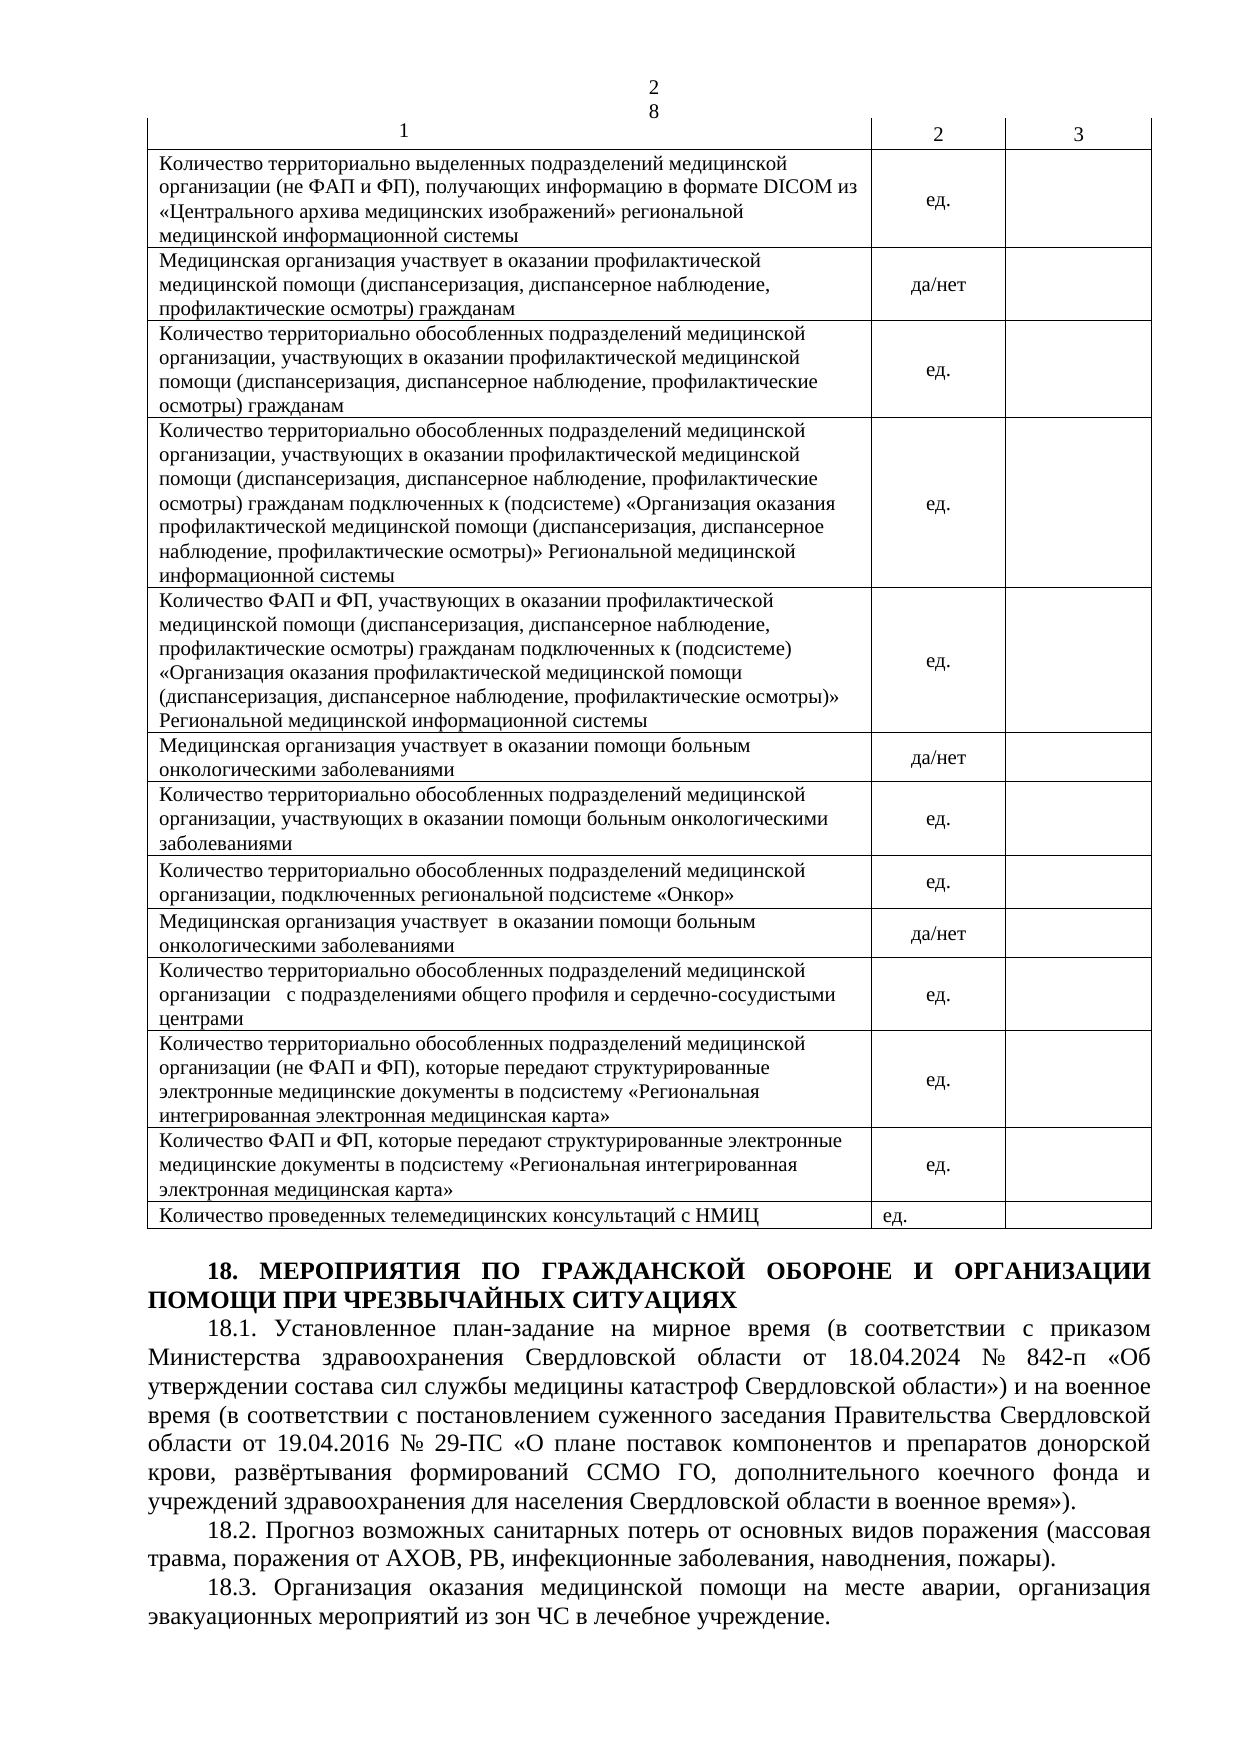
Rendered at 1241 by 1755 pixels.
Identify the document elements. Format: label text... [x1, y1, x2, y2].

table_cell Количество ФАП и ФП, участвующих в оказании профилактической медицинской помощи (диспансеризация, диспансерное наблюдение, профилактические осмотры) гражданам подключенных к (подсистеме) «Организация оказания профилактической медицинской помощи (диспансеризация, диспансерное наблюдение, профилактические осмотры)» Региональной медицинской информационной системы [148, 588, 871, 732]
table_cell да/нет [872, 733, 1005, 781]
table_cell ед. [872, 782, 1005, 854]
table_cell [1006, 1031, 1151, 1127]
table_header 3 [1006, 118, 1151, 149]
table_cell [1006, 418, 1151, 587]
table_cell [1006, 1202, 1151, 1228]
table_cell Количество территориально обособленных подразделений медицинской организации, подключенных региональной подсистеме «Онкор» [148, 856, 871, 908]
table_cell [1006, 958, 1151, 1030]
table_cell [1006, 856, 1151, 908]
table_cell ед. [872, 856, 1005, 908]
table_cell ед. [872, 1202, 1005, 1228]
text 18.2. Прогноз возможных санитарных потерь от основных видов поражения (массовая травма, поражения от АХОВ, РВ, инфекционные заболевания, наводнения, пожары). [148, 1515, 1152, 1572]
table_cell [1006, 321, 1151, 417]
table_cell [1006, 1128, 1151, 1201]
table_cell ед. [872, 150, 1005, 247]
table_cell ед. [872, 321, 1005, 417]
table_cell Количество территориально обособленных подразделений медицинской организации (не ФАП и ФП), которые передают структурированные электронные медицинские документы в подсистему «Региональная интегрированная электронная медицинская карта» [148, 1031, 871, 1127]
text 18.3. Организация оказания медицинской помощи на месте аварии, организация эвакуационных мероприятий из зон ЧС в лечебное учреждение. [148, 1572, 1152, 1630]
table_cell [1006, 733, 1151, 781]
table_header 1 [148, 118, 871, 149]
table_cell да/нет [872, 909, 1005, 957]
text 18.1. Установленное план-задание на мирное время (в соответствии с приказом Министерства здравоохранения Свердловской области от 18.04.2024 № 842-п «Об утверждении состава сил службы медицины катастроф Свердловской области») и на военное время (в соответствии с постановлением суженного заседания Правительства Свердловской области от 19.04.2016 № 29-ПС «О плане поставок компонентов и препаратов донорской крови, развёртывания формирований ССМО ГО, дополнительного коечного фонда и учреждений здравоохранения для населения Свердловской области в военное время»). [148, 1313, 1152, 1515]
table_cell Медицинская организация участвует в оказании помощи больным онкологическими заболеваниями [148, 733, 871, 781]
table_cell Количество территориально обособленных подразделений медицинской организации, участвующих в оказании помощи больным онкологическими заболеваниями [148, 782, 871, 854]
table_cell Количество территориально обособленных подразделений медицинской организации, участвующих в оказании профилактической медицинской помощи (диспансеризация, диспансерное наблюдение, профилактические осмотры) гражданам [148, 321, 871, 417]
table_cell Медицинская организация участвует в оказании профилактической медицинской помощи (диспансеризация, диспансерное наблюдение, профилактические осмотры) гражданам [148, 248, 871, 320]
table_cell [1006, 782, 1151, 854]
table_cell [1006, 909, 1151, 957]
table_cell да/нет [872, 248, 1005, 320]
table_cell ед. [872, 418, 1005, 587]
table_cell Количество территориально обособленных подразделений медицинской организации, участвующих в оказании профилактической медицинской помощи (диспансеризация, диспансерное наблюдение, профилактические осмотры) гражданам подключенных к (подсистеме) «Организация оказания профилактической медицинской помощи (диспансеризация, диспансерное наблюдение, профилактические осмотры)» Региональной медицинской информационной системы [148, 418, 871, 587]
table_cell [1006, 248, 1151, 320]
table_header 2 [872, 118, 1005, 149]
table_cell Количество территориально выделенных подразделений медицинской организации (не ФАП и ФП), получающих информацию в формате DICOM из «Центрального архива медицинских изображений» региональной медицинской информационной системы [148, 150, 871, 247]
table_cell Количество ФАП и ФП, которые передают структурированные электронные медицинские документы в подсистему «Региональная интегрированная электронная медицинская карта» [148, 1128, 871, 1201]
table_cell ед. [872, 588, 1005, 732]
table_cell Количество проведенных телемедицинских консультаций с НМИЦ [148, 1202, 871, 1228]
table_cell ед. [872, 1031, 1005, 1127]
table_cell Медицинская организация участвует в оказании помощи больным онкологическими заболеваниями [148, 909, 871, 957]
table_cell Количество территориально обособленных подразделений медицинской организации с подразделениями общего профиля и сердечно-сосудистыми центрами [148, 958, 871, 1030]
table_cell [1006, 150, 1151, 247]
table_cell ед. [872, 1128, 1005, 1201]
text 18. МЕРОПРИЯТИЯ ПО ГРАЖДАНСКОЙ ОБОРОНЕ И ОРГАНИЗАЦИИ ПОМОЩИ ПРИ ЧРЕЗВЫЧАЙНЫХ СИТУАЦИЯХ [148, 1256, 1152, 1313]
table_cell ед. [872, 958, 1005, 1030]
table_cell [1006, 588, 1151, 732]
